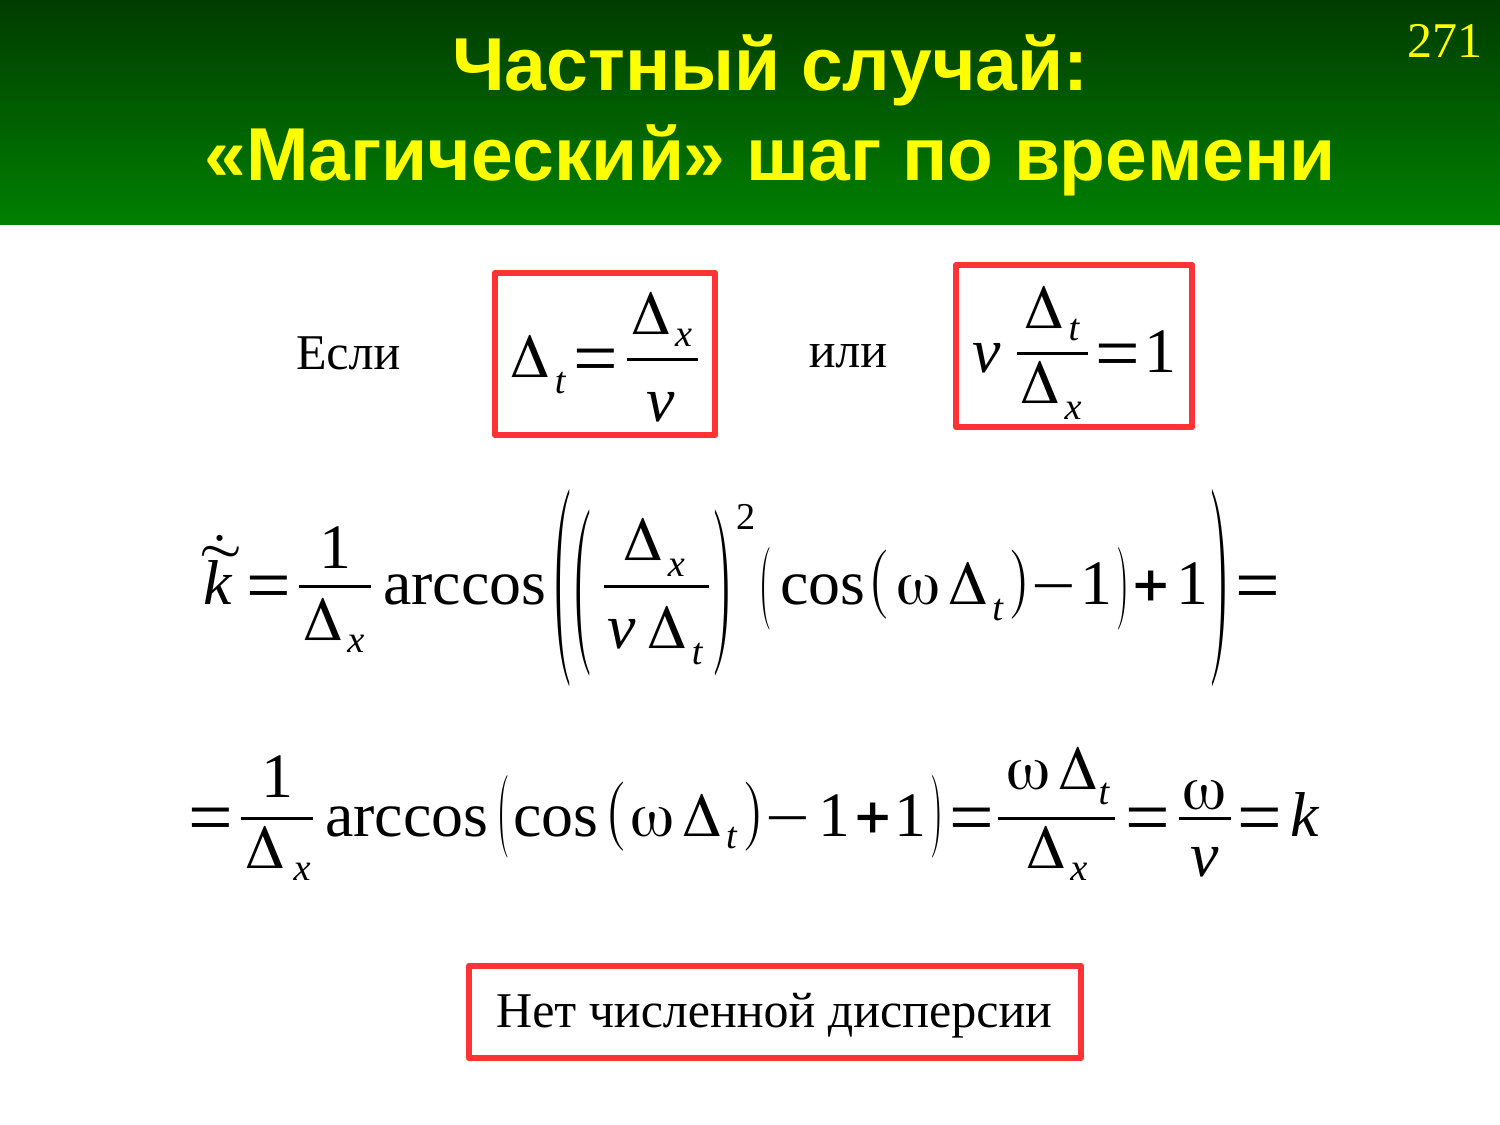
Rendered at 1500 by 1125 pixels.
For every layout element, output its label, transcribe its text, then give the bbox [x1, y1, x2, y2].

chart [498, 286, 712, 432]
text_box или [794, 309, 903, 385]
chart [169, 741, 1338, 893]
chart [179, 485, 1301, 691]
chart [959, 280, 1189, 424]
text_box Нет численной дисперсии [481, 970, 1068, 1045]
text_box Если [281, 312, 416, 388]
title Частный случай: «Магический» шаг по времени [100, 7, 1441, 204]
